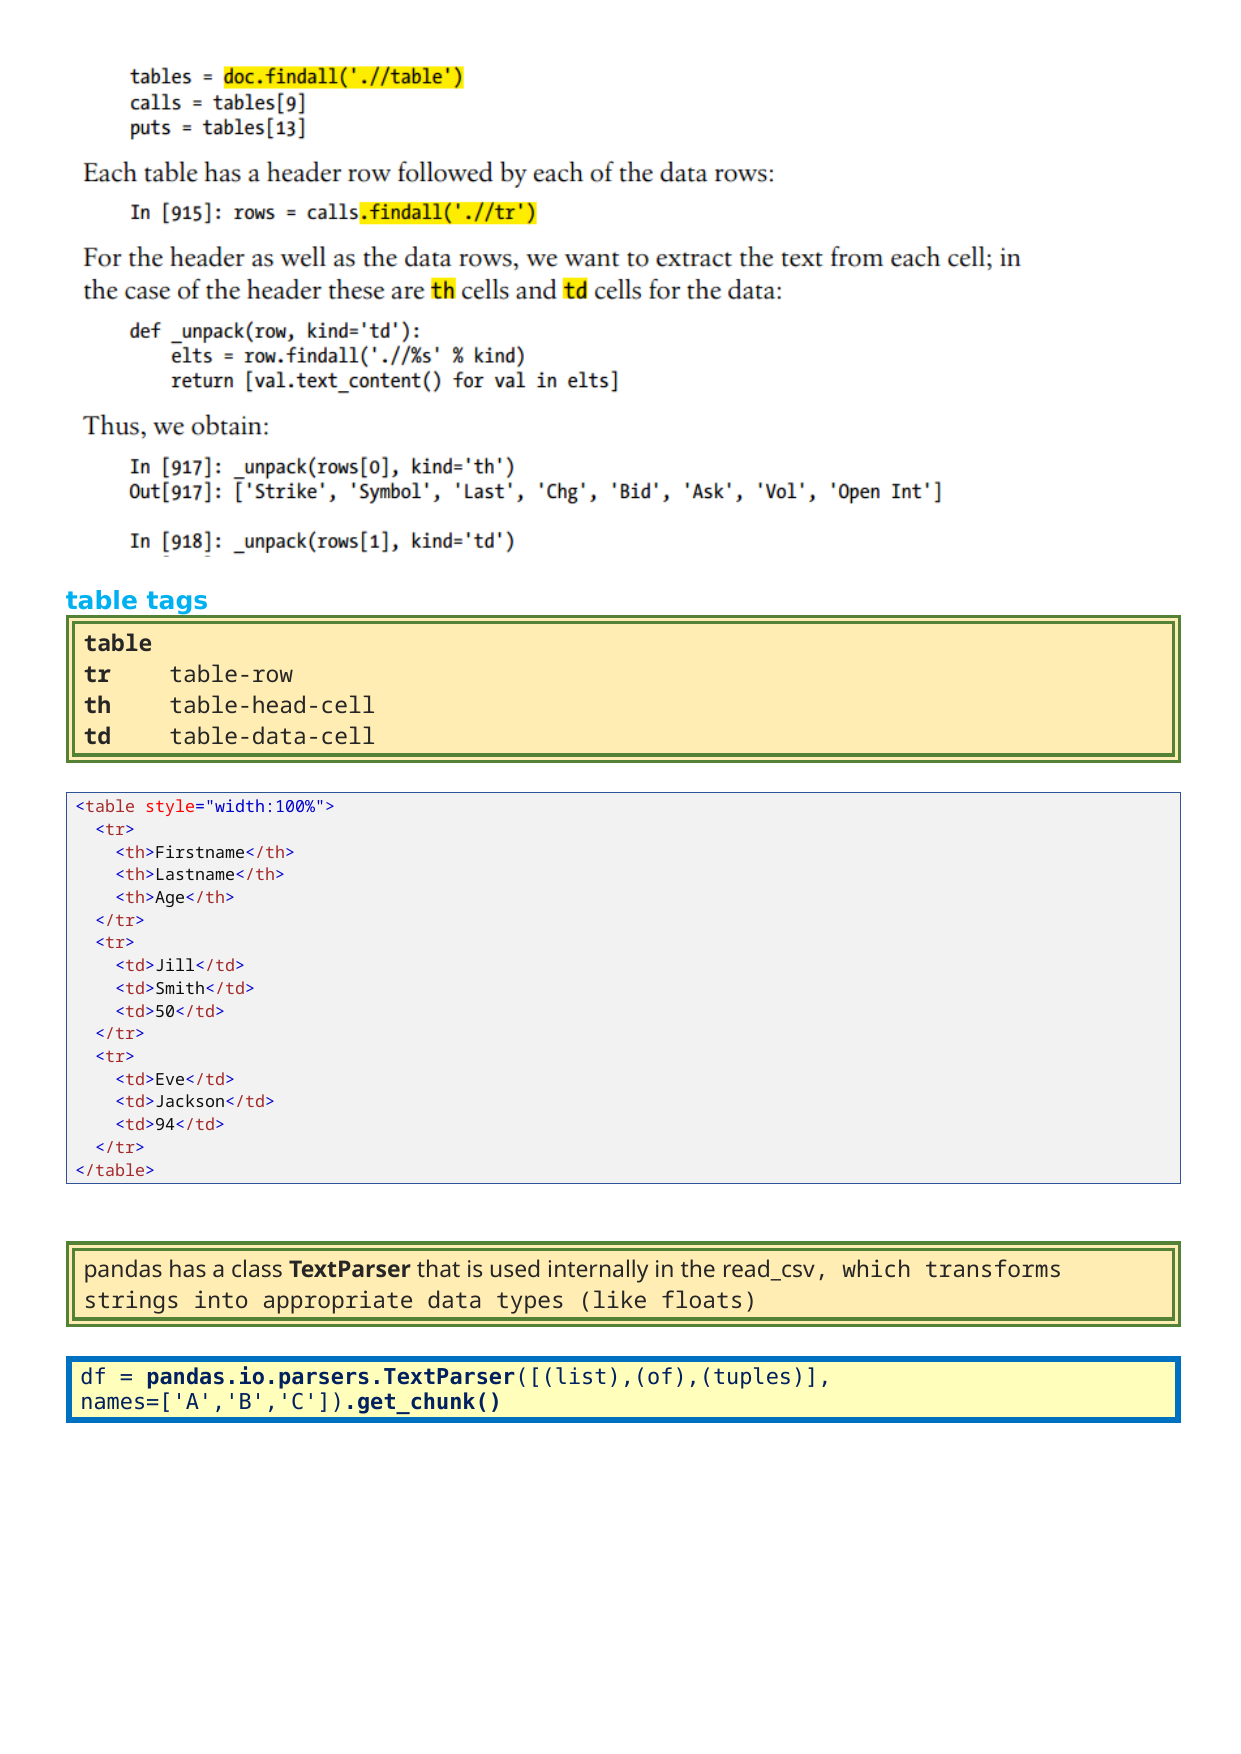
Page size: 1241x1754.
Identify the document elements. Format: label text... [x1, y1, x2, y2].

text tr table-row [75, 646, 1172, 677]
text df = pandas.io.parsers.TextParser([(list),(of),(tuples)], names=['A','B','C']).get_chunk() [72, 1362, 1175, 1417]
text pandas has a class TextParser that is used internally in the read_csv, which transforms strings into appropriate data types (like floats) [69, 1245, 1178, 1324]
text th table-head-cell [75, 677, 1172, 709]
picture [65, 61, 1027, 557]
text td table-data-cell [69, 709, 1178, 760]
title table tags [66, 586, 1181, 615]
text table [69, 618, 1178, 646]
text <table style="width:100%"> <tr> <th>Firstname</th> <th>Lastname</th> <th>Age</th> </tr> <tr> <td>Jill</td> <td>Smith</td> <td>50</td> </tr> <tr> <td>Eve</td> <td>Jackson</td> <td>94</td> </tr> </table> [67, 793, 1180, 1183]
